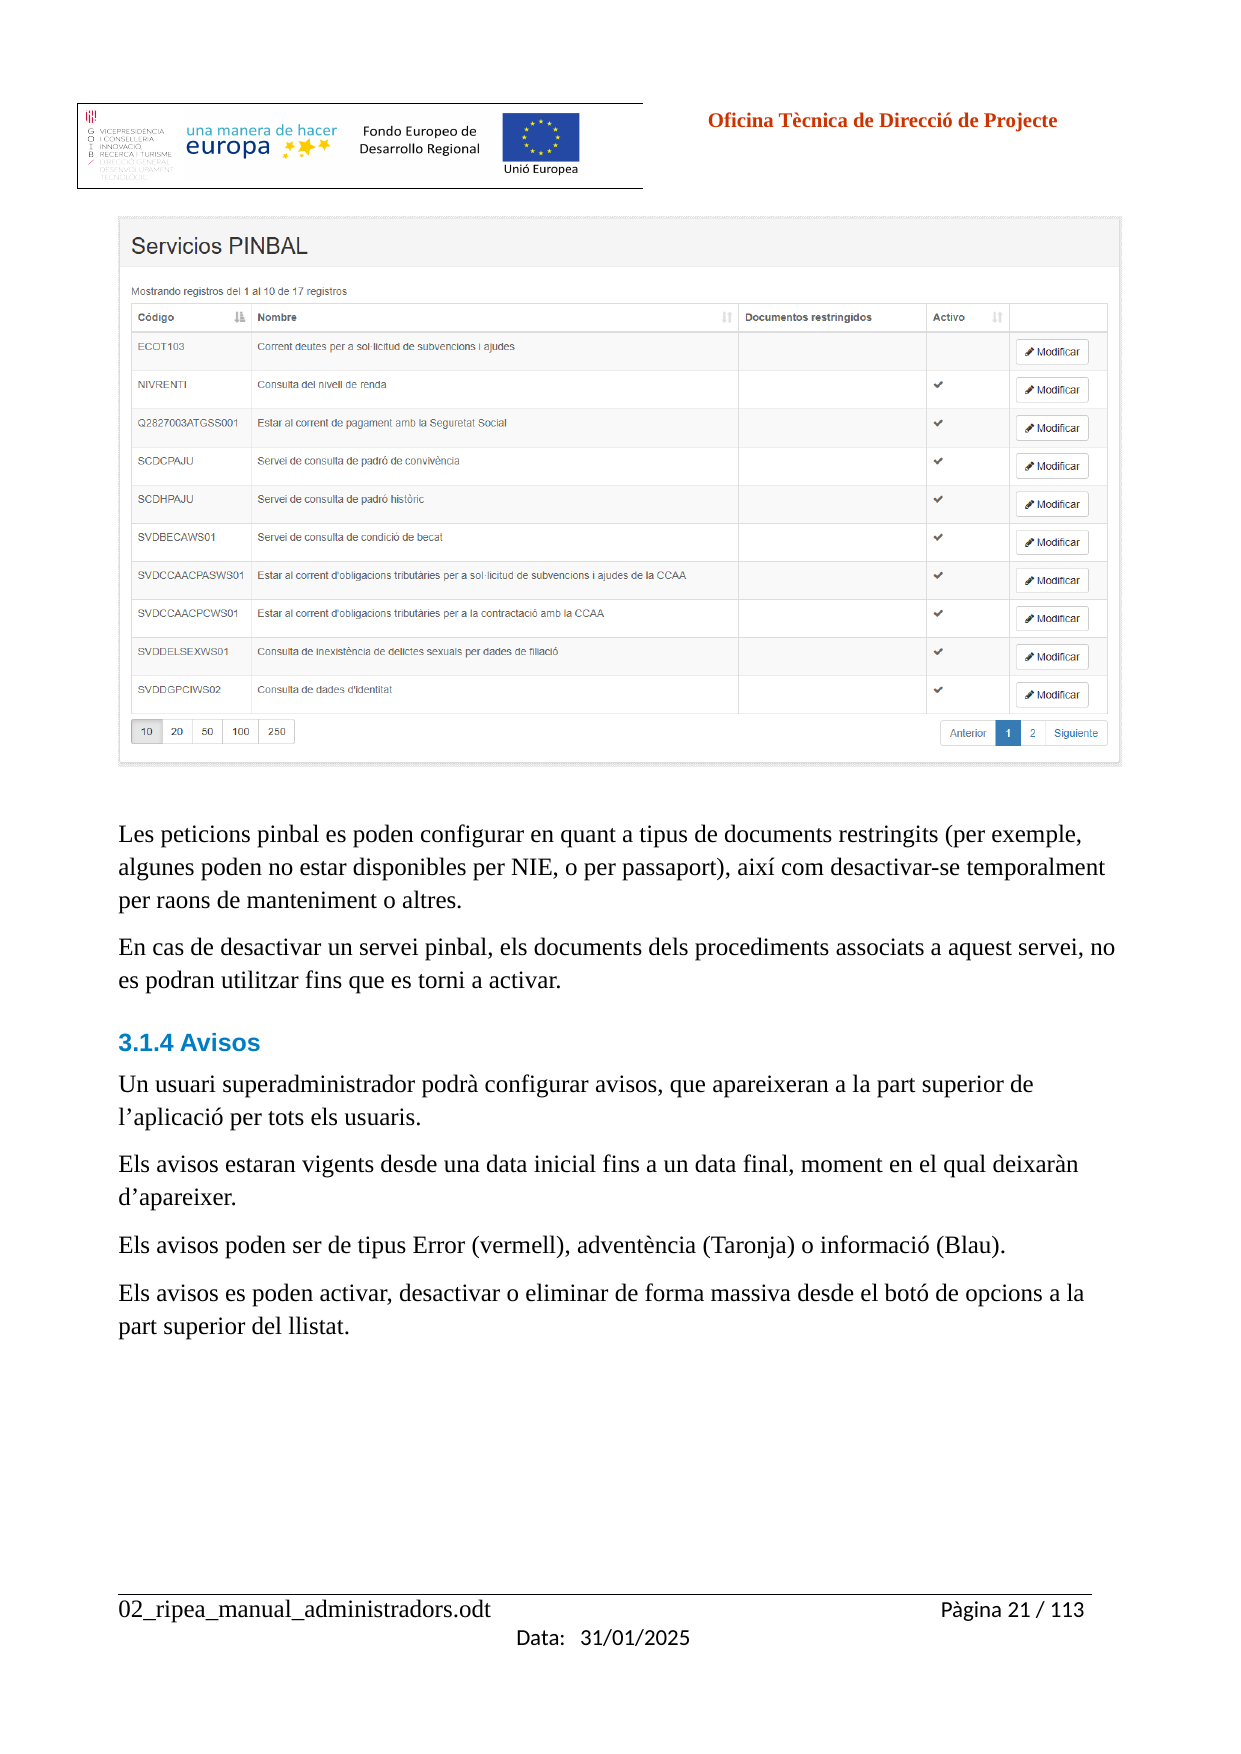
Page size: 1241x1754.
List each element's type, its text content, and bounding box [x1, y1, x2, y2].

picture [184, 108, 585, 182]
text Els avisos estaran vigents desde una data inicial fins a un data final, moment en el qual deixaràn d’apareixer. [118, 1149, 1122, 1211]
picture [118, 216, 1123, 767]
text En cas de desactivar un servei pinbal, els documents dels procediments associats a aquest servei, no es podran utilitzar fins que es torni a activar. [118, 932, 1122, 994]
text Els avisos poden ser de tipus Error (vermell), adventència (Taronja) o informació (Blau). [118, 1230, 1122, 1259]
text Un usuari superadministrador podrà configurar avisos, que apareixeran a la part superior de l’aplicació per tots els usuaris. [118, 1069, 1122, 1131]
subtitle 3.1.4 Avisos [118, 1028, 1122, 1056]
text Els avisos es poden activar, desactivar o eliminar de forma massiva desde el botó de opcions a la part superior del llistat. [118, 1278, 1122, 1339]
text Les peticions pinbal es poden configurar en quant a tipus de documents restringits (per exemple, algunes poden no estar disponibles per NIE, o per passaport), així com desactivar-se temporalment per raons de manteniment o altres. [118, 819, 1122, 913]
picture [82, 108, 178, 182]
